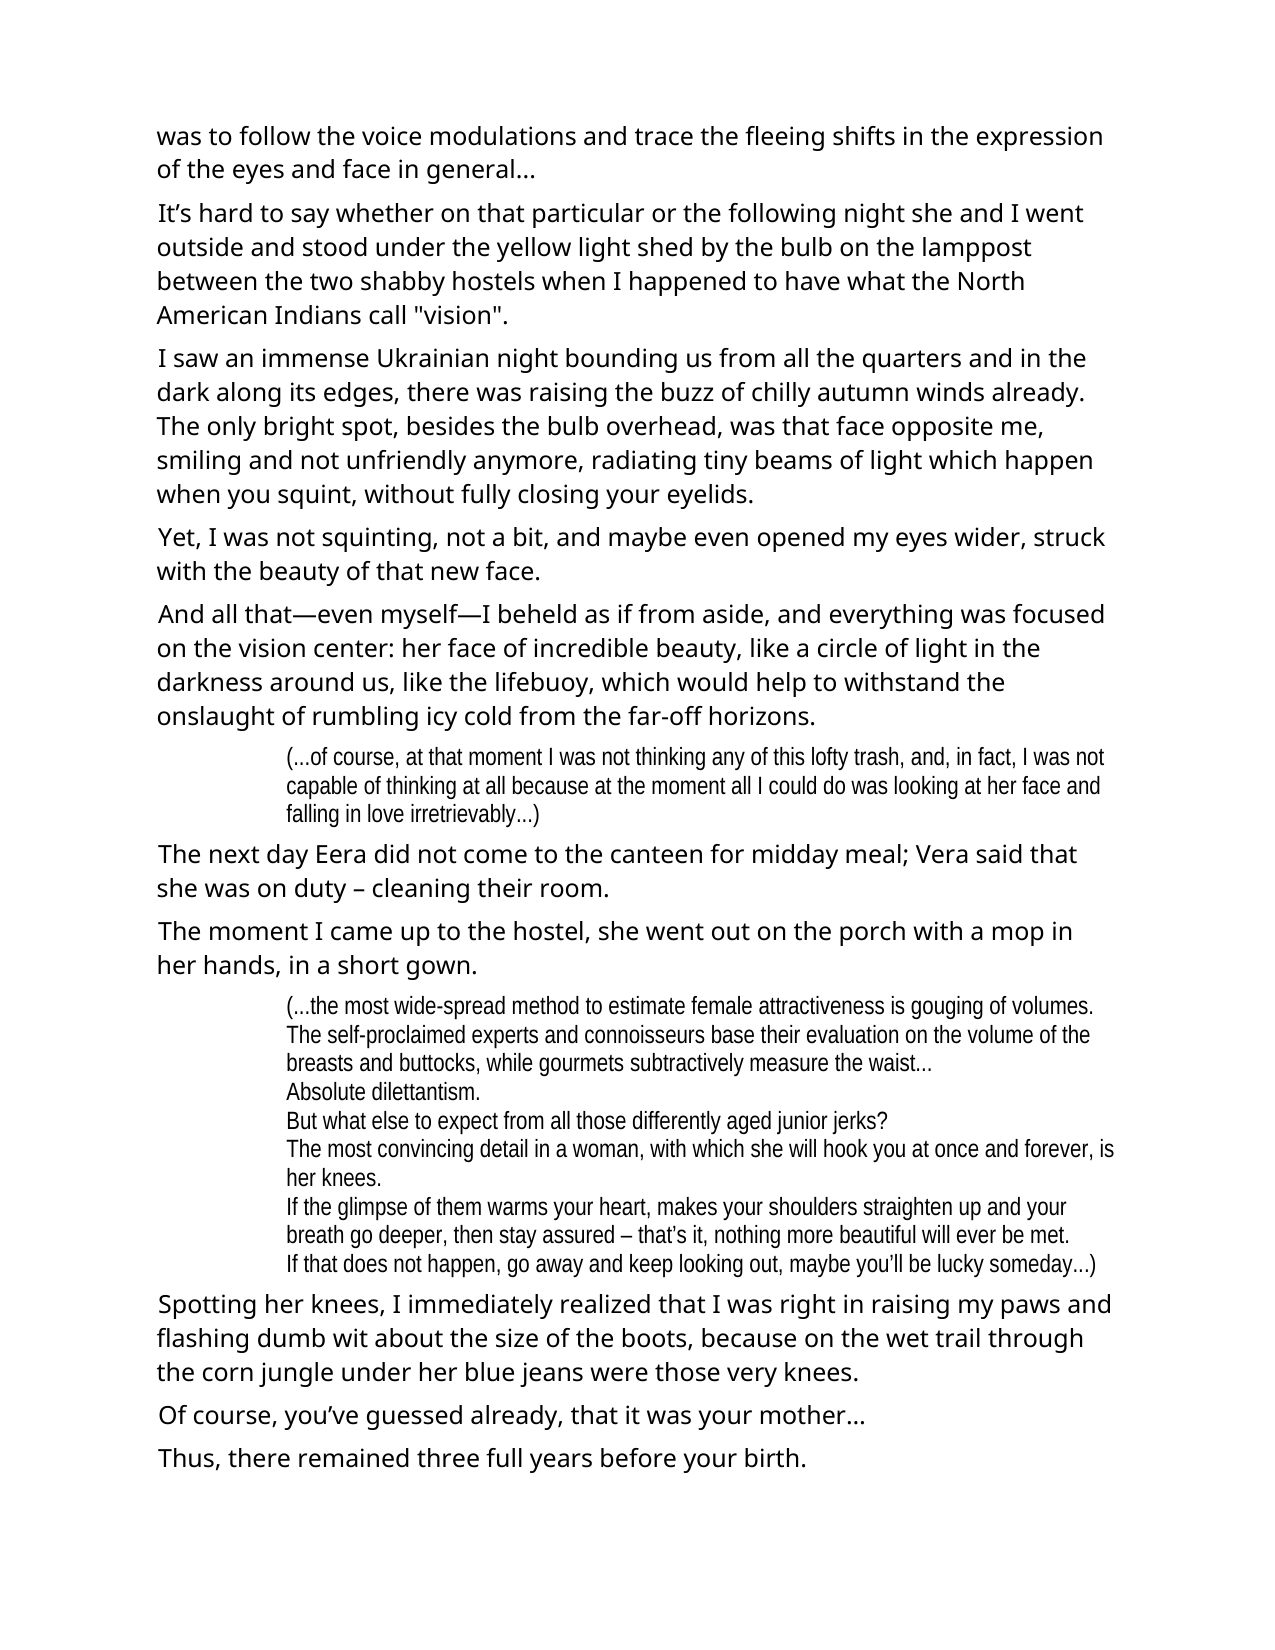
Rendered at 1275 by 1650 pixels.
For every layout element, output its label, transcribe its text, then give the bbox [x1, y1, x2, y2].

text It’s hard to say whether on that particular or the following night she and I went outside and stood under the yellow light shed by the bulb on the lamppost between the two shabby hostels when I happened to have what the North American Indians call "vision". [156, 195, 1118, 331]
text I saw an immense Ukrainian night bounding us from all the quarters and in the dark along its edges, there was raising the buzz of chilly autumn winds already. The only bright spot, besides the bulb overhead, was that face opposite me, smiling and not unfriendly anymore, radiating tiny beams of light which happen when you squint, without fully closing your eyelids. [156, 340, 1118, 511]
text The next day Eera did not come to the canteen for midday meal; Vera said that she was on duty – cleaning their room. [156, 837, 1118, 905]
list If the glimpse of them warms your heart, makes your shoulders straighten up and your breath go deeper, then stay assured – that’s it, nothing more beautiful will ever be met. [286, 1192, 1118, 1249]
list If that does not happen, go away and keep looking out, maybe you’ll be lucky someday...) [286, 1249, 1118, 1277]
text Yet, I was not squinting, not a bit, and maybe even opened my eyes wider, struck with the beauty of that new face. [156, 520, 1118, 588]
text Spotting her knees, I immediately realized that I was right in raising my paws and flashing dumb wit about the size of the boots, because on the wet trail through the corn jungle under her blue jeans were those very knees. [156, 1286, 1118, 1389]
list The self-proclaimed experts and connoisseurs base their evaluation on the volume of the breasts and buttocks, while gourmets subtractively measure the waist... [286, 1020, 1118, 1077]
text Thus, there remained three full years before your birth. [156, 1441, 1118, 1475]
list (...the most wide-spread method to estimate female attractiveness is gouging of volumes. [286, 991, 1118, 1020]
text And all that—even myself—I beheld as if from aside, and everything was focused on the vision center: her face of incredible beauty, like a circle of light in the darkness around us, like the lifebuoy, which would help to withstand the onslaught of rumbling icy cold from the far-off horizons. [156, 597, 1118, 733]
text was to follow the voice modulations and trace the fleeing shifts in the expression of the eyes and face in general... [156, 118, 1118, 186]
list But what else to expect from all those differently aged junior jerks? [286, 1106, 1118, 1134]
text Of course, you’ve guessed already, that it was your mother… [156, 1398, 1118, 1432]
text The moment I came up to the hostel, she went out on the porch with a mop in her hands, in a short gown. [156, 914, 1118, 982]
list (...of course, at that moment I was not thinking any of this lofty trash, and, in fact, I was not capable of thinking at all because at the moment all I could do was looking at her face and falling in love irretrievably...) [286, 742, 1118, 828]
list Absolute dilettantism. [286, 1077, 1118, 1106]
list The most convincing detail in a woman, with which she will hook you at once and forever, is her knees. [286, 1134, 1118, 1192]
